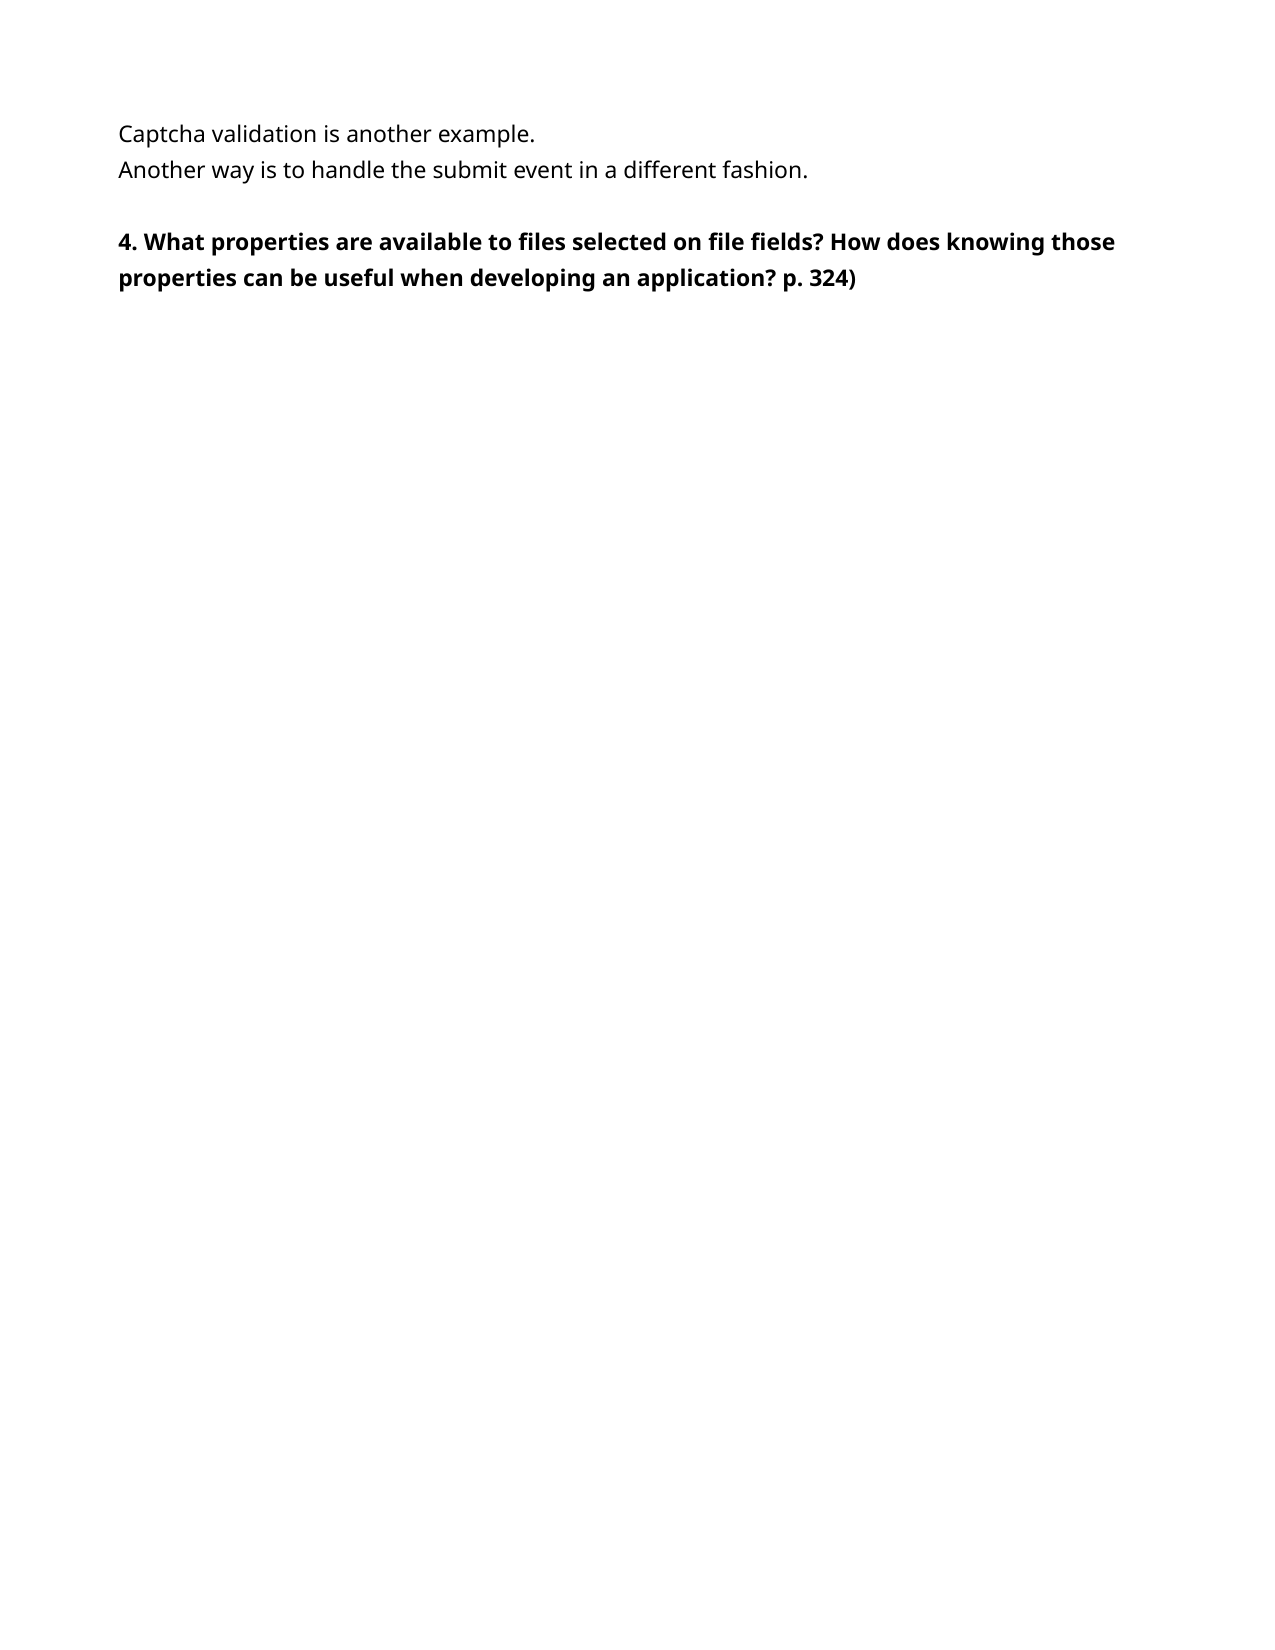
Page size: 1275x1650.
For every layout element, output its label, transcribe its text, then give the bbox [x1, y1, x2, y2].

text Another way is to handle the submit event in a different fashion. [118, 154, 1157, 185]
text 4. What properties are available to files selected on file fields? How does knowing those properties can be useful when developing an application? p. 324) [118, 226, 1157, 293]
text Captcha validation is another example. [118, 118, 1157, 149]
